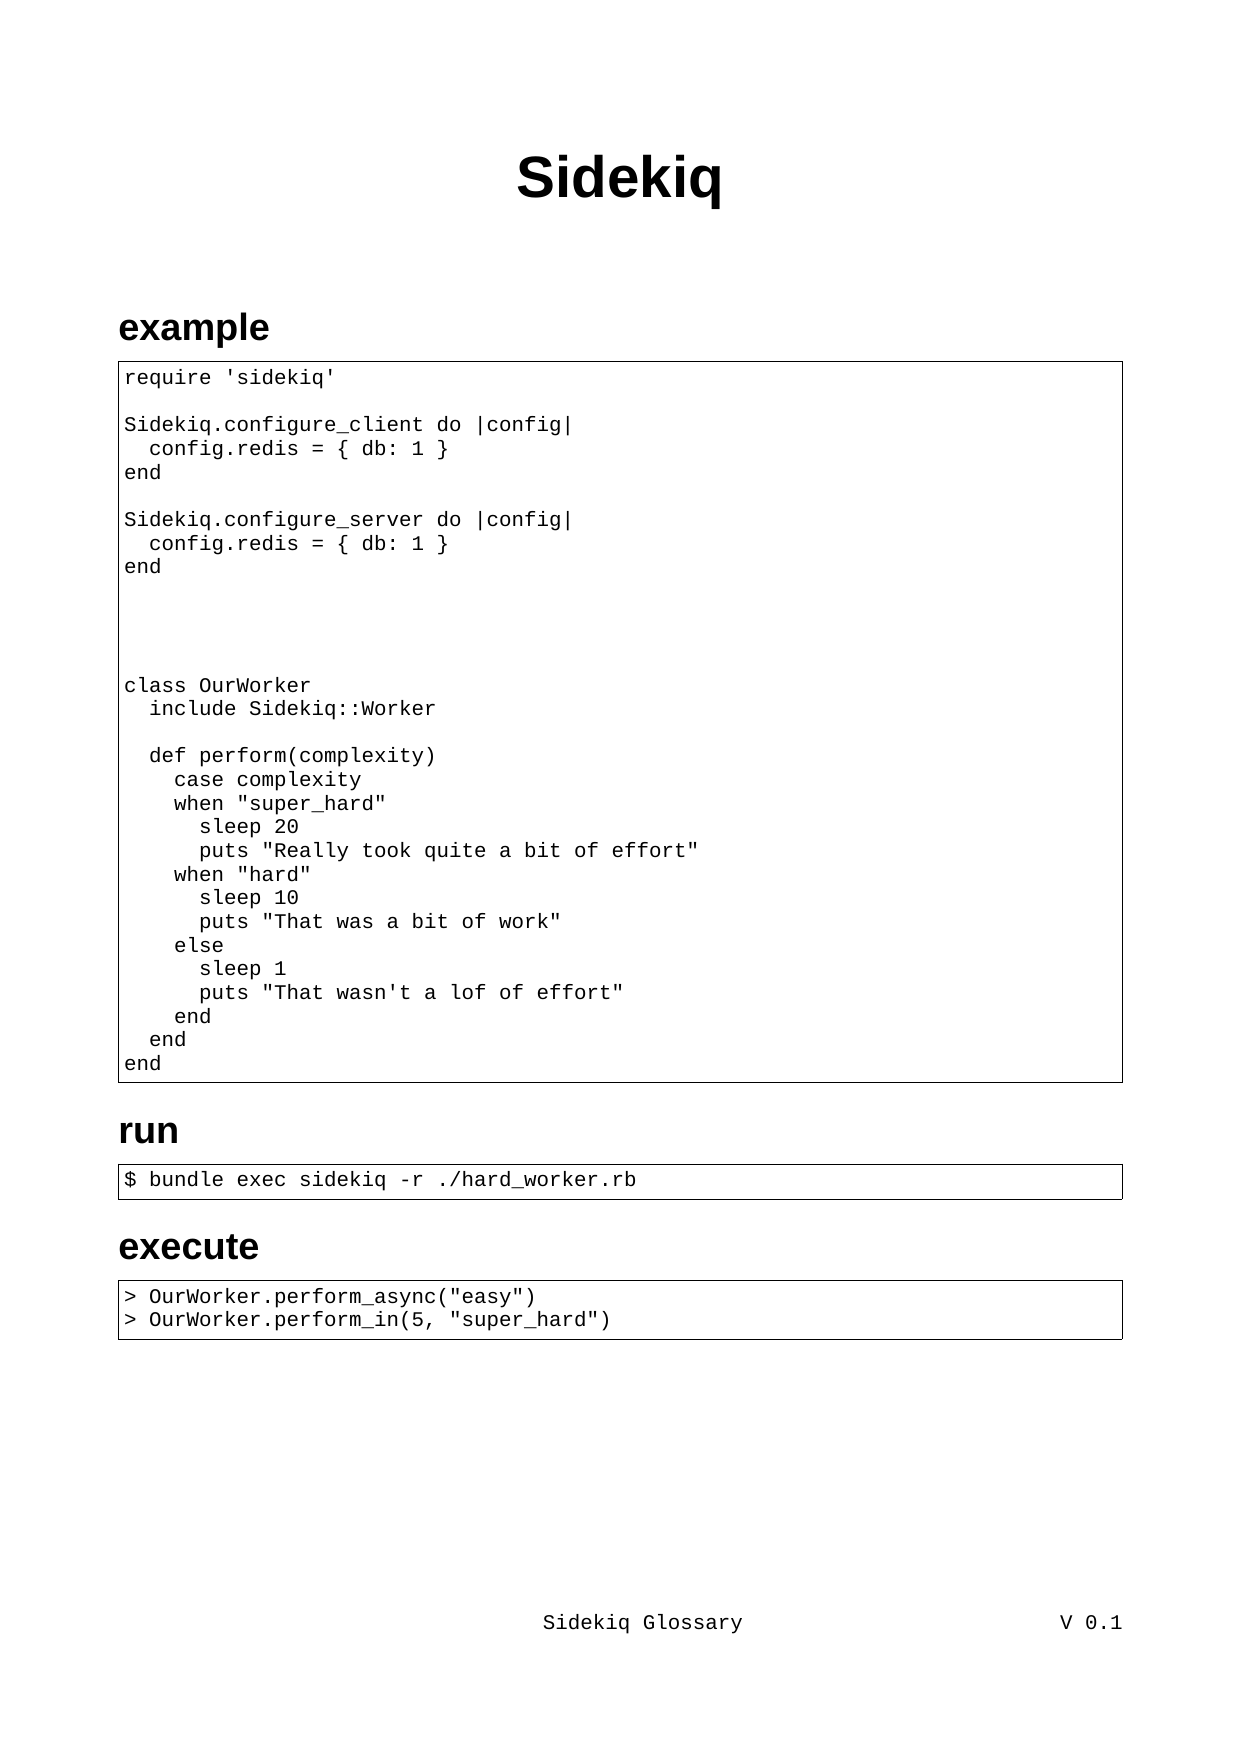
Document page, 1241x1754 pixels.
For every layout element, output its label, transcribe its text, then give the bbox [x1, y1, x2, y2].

title Sidekiq [118, 143, 1122, 210]
subtitle example [118, 305, 1122, 349]
subtitle run [118, 1107, 1122, 1151]
subtitle execute [118, 1224, 1122, 1267]
table_header $ bundle exec sidekiq -r ./hard_worker.rb [119, 1165, 1122, 1199]
table_header > OurWorker.perform_async("easy") > OurWorker.perform_in(5, "super_hard") [119, 1281, 1122, 1339]
table_header require 'sidekiq' Sidekiq.configure_client do |config| config.redis = { db: 1 } end Sidekiq.configure_server do |config| config.redis = { db: 1 } end class OurWorker include Sidekiq::Worker def perform(complexity) case complexity when "super_hard" sleep 20 puts "Really took quite a bit of effort" when "hard" sleep 10 puts "That was a bit of work" else sleep 1 puts "That wasn't a lof of effort" end end end [119, 362, 1122, 1082]
